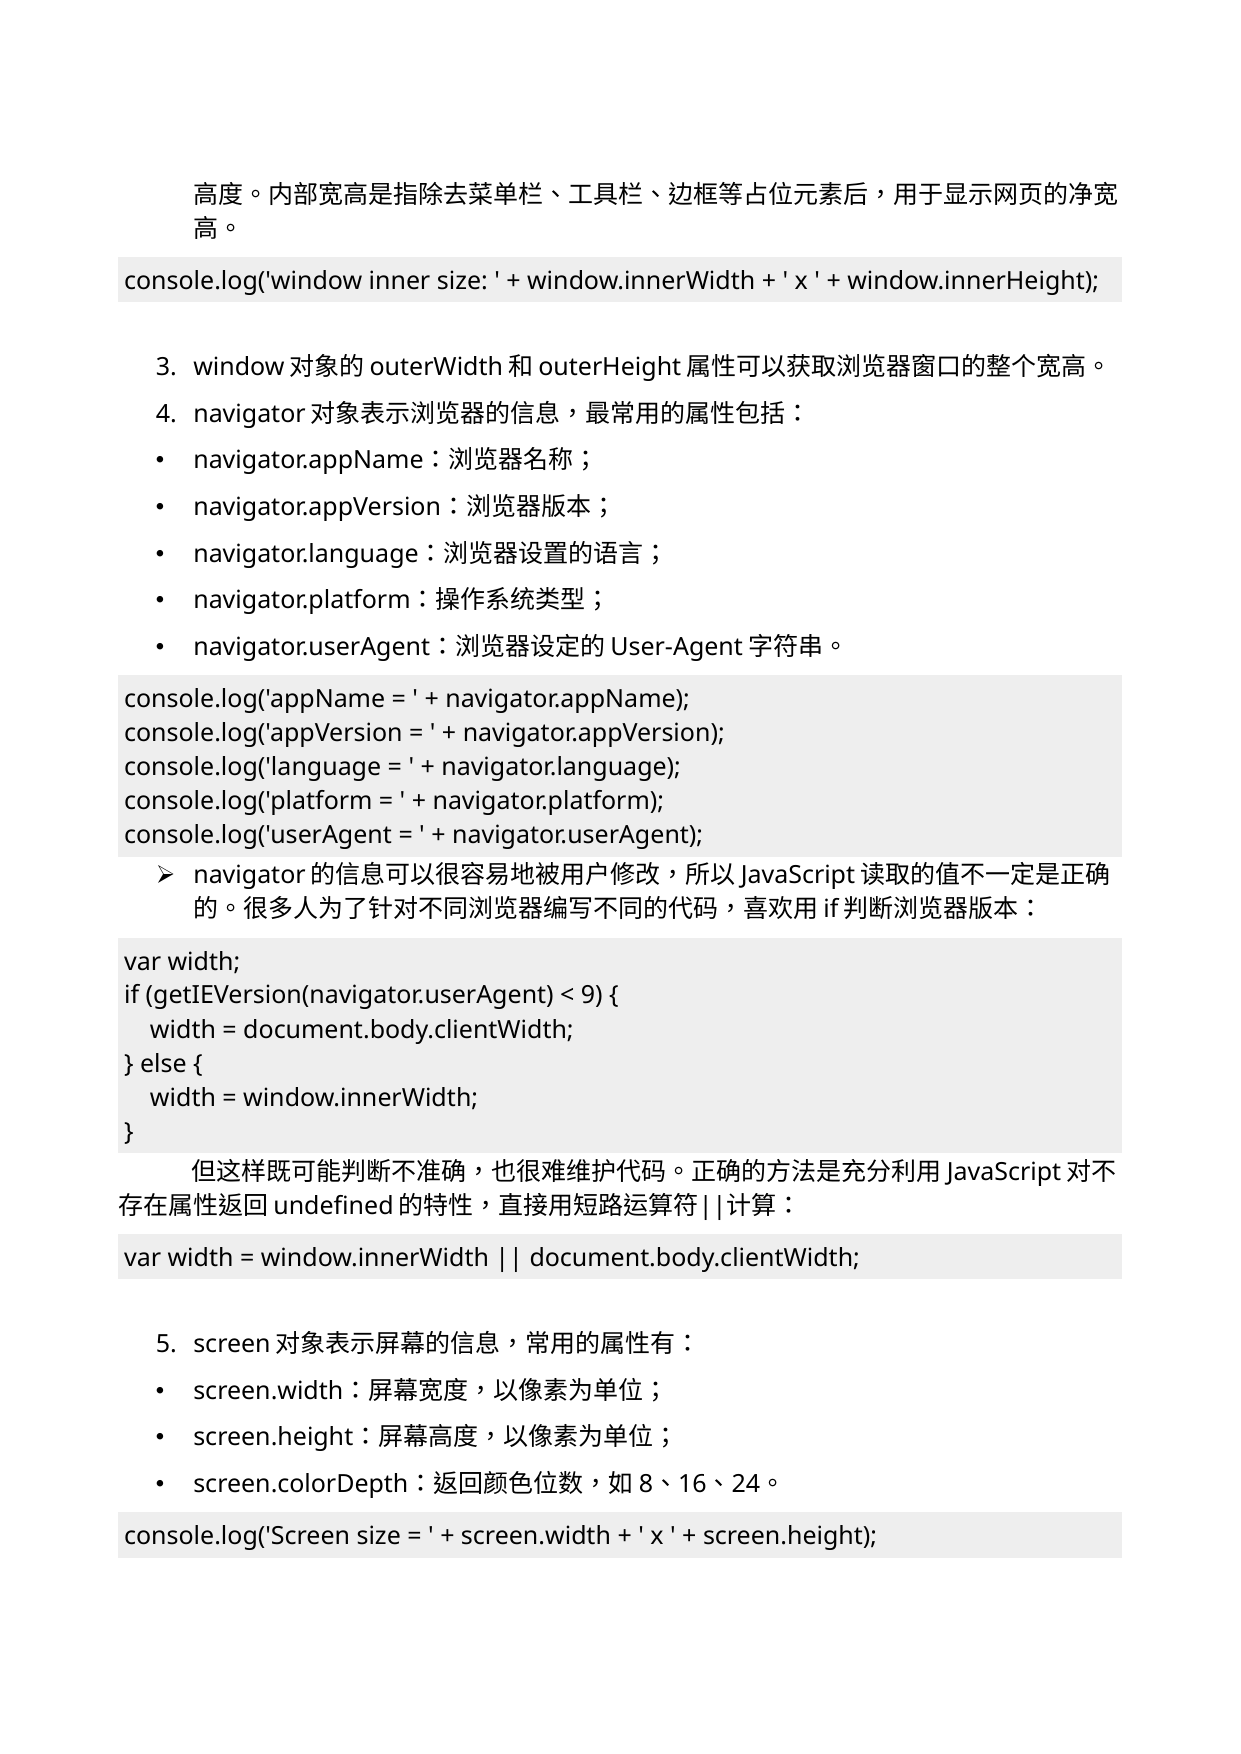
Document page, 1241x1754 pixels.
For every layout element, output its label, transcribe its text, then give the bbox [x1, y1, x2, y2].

list navigator.appName：浏览器名称； [156, 442, 1122, 476]
list screen.colorDepth：返回颜色位数，如8、16、24。 [156, 1466, 1122, 1500]
list navigator.platform：操作系统类型； [156, 582, 1122, 616]
list screen.width：屏幕宽度，以像素为单位； [156, 1372, 1122, 1407]
list window对象的outerWidth和outerHeight属性可以获取浏览器窗口的整个宽高。 [156, 349, 1122, 383]
list navigator.appVersion：浏览器版本； [156, 489, 1122, 523]
list navigator.userAgent：浏览器设定的User-Agent字符串。 [156, 628, 1122, 662]
list navigator的信息可以很容易地被用户修改，所以JavaScript读取的值不一定是正确的。很多人为了针对不同浏览器编写不同的代码，喜欢用if判断浏览器版本： [156, 857, 1122, 925]
list 高度。内部宽高是指除去菜单栏、工具栏、边框等占位元素后，用于显示网页的净宽高。 [156, 176, 1122, 244]
table_header console.log('appName = ' + navigator.appName); console.log('appVersion = ' + navigator.appVersion); console.log('language = ' + navigator.language); console.log('platform = ' + navigator.platform); console.log('userAgent = ' + navigator.userAgent); [118, 675, 1122, 857]
text 但这样既可能判断不准确，也很难维护代码。正确的方法是充分利用JavaScript对不存在属性返回undefined的特性，直接用短路运算符||计算： [118, 1153, 1122, 1221]
list navigator.language：浏览器设置的语言； [156, 535, 1122, 569]
list screen对象表示屏幕的信息，常用的属性有： [156, 1326, 1122, 1360]
table_header console.log('window inner size: ' + window.innerWidth + ' x ' + window.innerHeight); [118, 257, 1122, 302]
list navigator对象表示浏览器的信息，最常用的属性包括： [156, 396, 1122, 430]
table_header console.log('Screen size = ' + screen.width + ' x ' + screen.height); [118, 1512, 1122, 1558]
table_header var width; if (getIEVersion(navigator.userAgent) < 9) { width = document.body.clientWidth; } else { width = window.innerWidth; } [118, 938, 1122, 1153]
list screen.height：屏幕高度，以像素为单位； [156, 1419, 1122, 1453]
table_header var width = window.innerWidth || document.body.clientWidth; [118, 1234, 1122, 1279]
